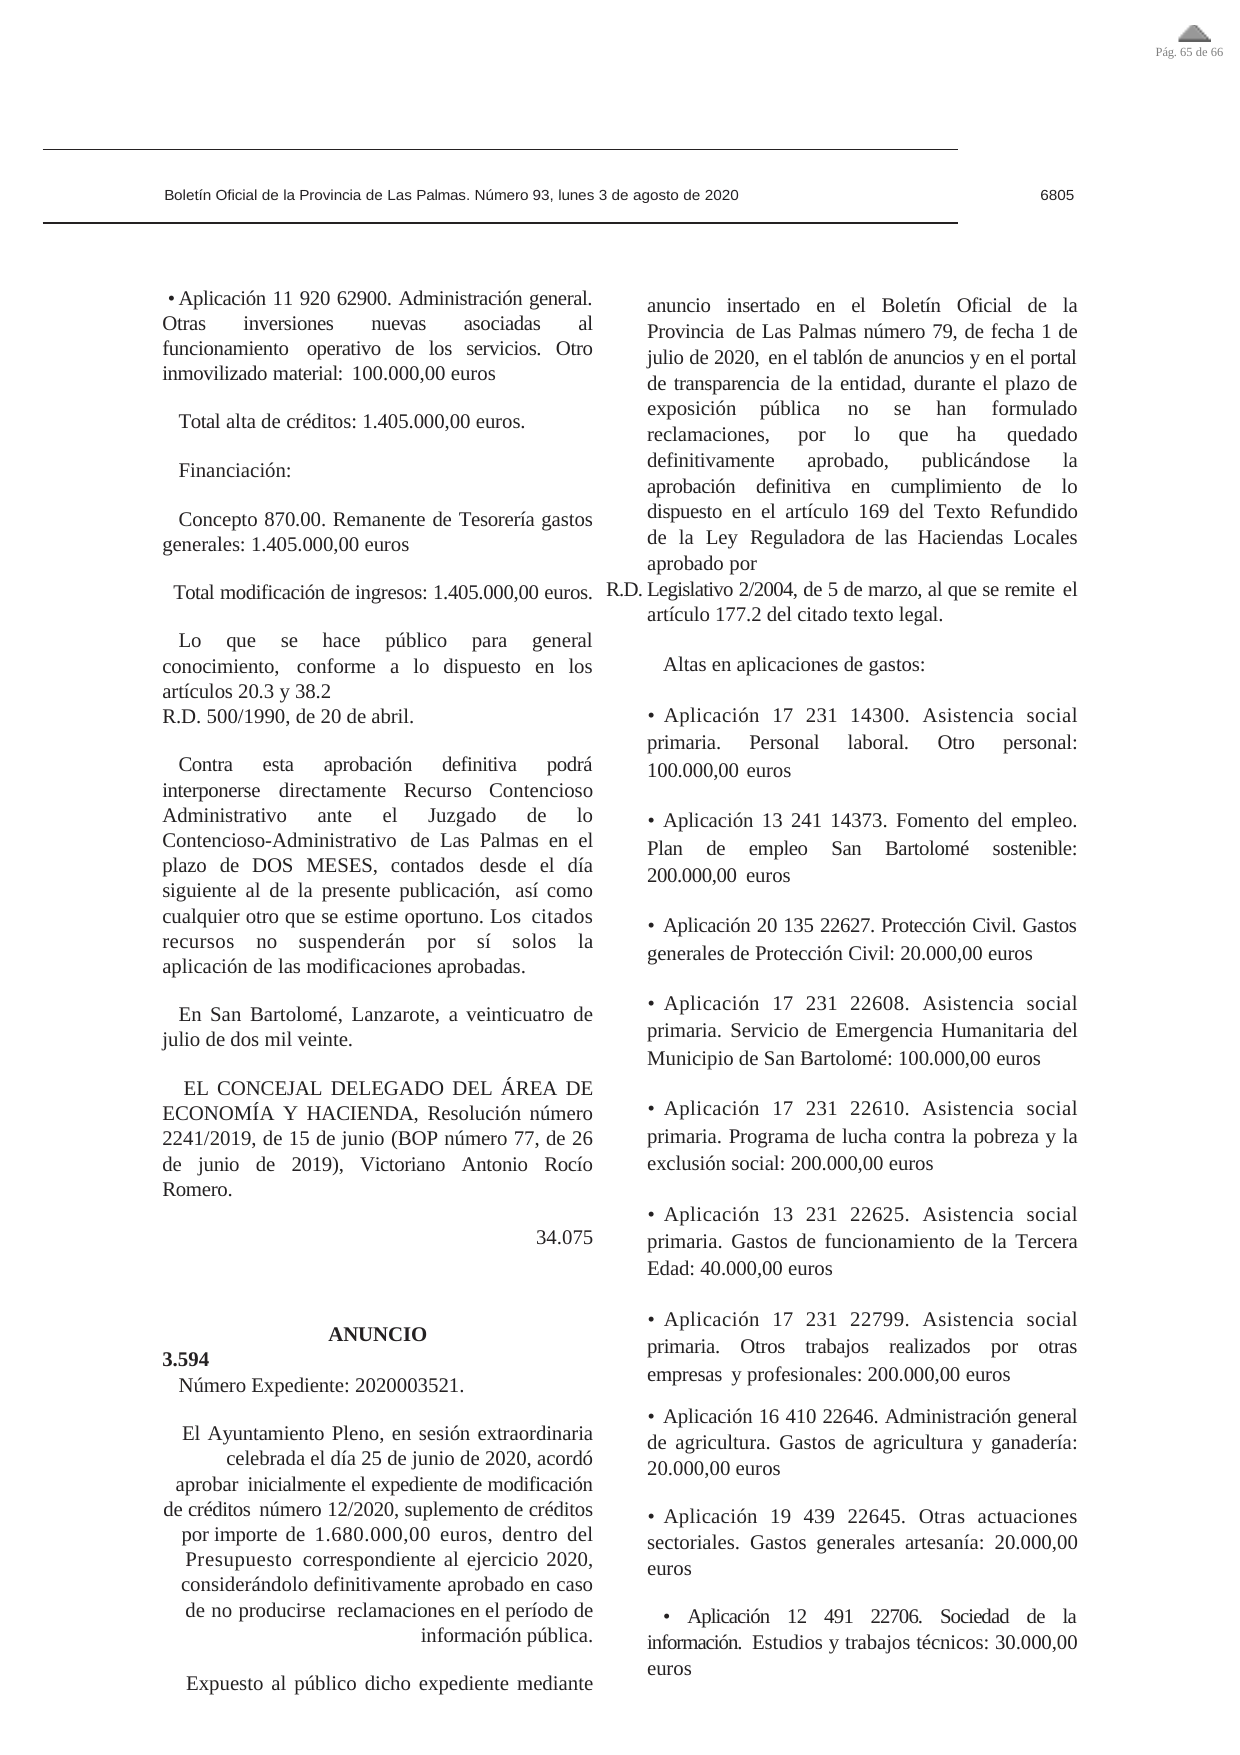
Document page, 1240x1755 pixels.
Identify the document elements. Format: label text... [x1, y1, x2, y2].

text El Ayuntamiento Pleno, en sesión extraordinaria celebrada el día 25 de junio de 2020, acordó aprobar inicialmente el expediente de modificación de créditos número 12/2020, suplemento de créditos por importe de 1.680.000,00 euros, dentro del Presupuesto correspondiente al ejercicio 2020, considerándolo definitivamente aprobado en caso de no producirse reclamaciones en el período de información pública. [162, 1421, 593, 1647]
list Aplicación 13 231 22625. Asistencia social primaria. Gastos de funcionamiento de la Tercera Edad: 40.000,00 euros [631, 1201, 1078, 1280]
text 34.075 [42, 1225, 593, 1249]
list Aplicación 17 231 22799. Asistencia social primaria. Otros trabajos realizados por otras empresas y profesionales: 200.000,00 euros [631, 1307, 1078, 1386]
list Aplicación 17 231 14300. Asistencia social primaria. Personal laboral. Otro personal: 100.000,00 euros [631, 703, 1078, 782]
text EL CONCEJAL DELEGADO DEL ÁREA DE [42, 1076, 593, 1099]
text anuncio insertado en el Boletín Oficial de la Provincia de Las Palmas número 79, de fecha 1 de julio de 2020, en el tablón de anuncios y en el portal de transparencia de la entidad, durante el plazo de exposición pública no se han formulado reclamaciones, por lo que ha quedado definitivamente aprobado, publicándose la aprobación definitiva en cumplimiento de lo dispuesto en el artículo 169 del Texto Refundido de la Ley Reguladora de las Haciendas Locales aprobado por [647, 293, 1078, 575]
text Boletín Oficial de la Provincia de Las Palmas. Número 93, lunes 3 de agosto de 2020 6805 [164, 187, 1235, 203]
list Aplicación 11 920 62900. Administración general. Otras inversiones nuevas asociadas al funcionamiento operativo de los servicios. Otro inmovilizado material: 100.000,00 euros [151, 286, 593, 385]
list Aplicación 13 241 14373. Fomento del empleo. Plan de empleo San Bartolomé sostenible: 200.000,00 euros [631, 808, 1078, 887]
text Altas en aplicaciones de gastos: [663, 652, 1235, 676]
list Aplicación 16 410 22646. Administración general de agricultura. Gastos de agricultura y ganadería: 20.000,00 euros [631, 1404, 1078, 1479]
text Número Expediente: 2020003521. [178, 1373, 593, 1397]
text Lo que se hace público para general conocimiento, conforme a lo dispuesto en los artículos 20.3 y 38.2 [162, 628, 593, 703]
text • Aplicación 12 491 22706. Sociedad de la información. Estudios y trabajos técnicos: 30.000,00 euros [647, 1604, 1078, 1680]
text Expuesto al público dicho expediente mediante [42, 1671, 593, 1695]
subtitle ANUNCIO [326, 1322, 429, 1346]
text R.D. 500/1990, de 20 de abril. [162, 704, 593, 728]
list Aplicación 19 439 22645. Otras actuaciones sectoriales. Gastos generales artesanía: 20.000,00 euros [631, 1504, 1078, 1579]
text Contra esta aprobación definitiva podrá interponerse directamente Recurso Contencioso Administrativo ante el Juzgado de lo Contencioso-Administrativo de Las Palmas en el plazo de DOS MESES, contados desde el día siguiente al de la presente publicación, así como cualquier otro que se estime oportuno. Los citados recursos no suspenderán por sí solos la aplicación de las modificaciones aprobadas. [162, 752, 593, 978]
list Aplicación 17 231 22608. Asistencia social primaria. Servicio de Emergencia Humanitaria del Municipio de San Bartolomé: 100.000,00 euros [631, 991, 1078, 1070]
text 3.594 [162, 1347, 593, 1371]
list Legislativo 2/2004, de 5 de marzo, al que se remite el artículo 177.2 del citado texto legal. [606, 576, 1078, 626]
text ECONOMÍA Y HACIENDA, Resolución número 2241/2019, de 15 de junio (BOP número 77, de 26 de junio de 2019), Victoriano Antonio Rocío Romero. [162, 1101, 593, 1201]
text Concepto 870.00. Remanente de Tesorería gastos generales: 1.405.000,00 euros [162, 507, 593, 556]
text Total modificación de ingresos: 1.405.000,00 euros. [42, 580, 593, 604]
text En San Bartolomé, Lanzarote, a veinticuatro de julio de dos mil veinte. [162, 1002, 593, 1051]
list Aplicación 17 231 22610. Asistencia social primaria. Programa de lucha contra la pobreza y la exclusión social: 200.000,00 euros [631, 1096, 1078, 1175]
list Aplicación 20 135 22627. Protección Civil. Gastos generales de Protección Civil: 20.000,00 euros [631, 913, 1078, 965]
text Total alta de créditos: 1.405.000,00 euros. Financiación: [178, 409, 593, 482]
